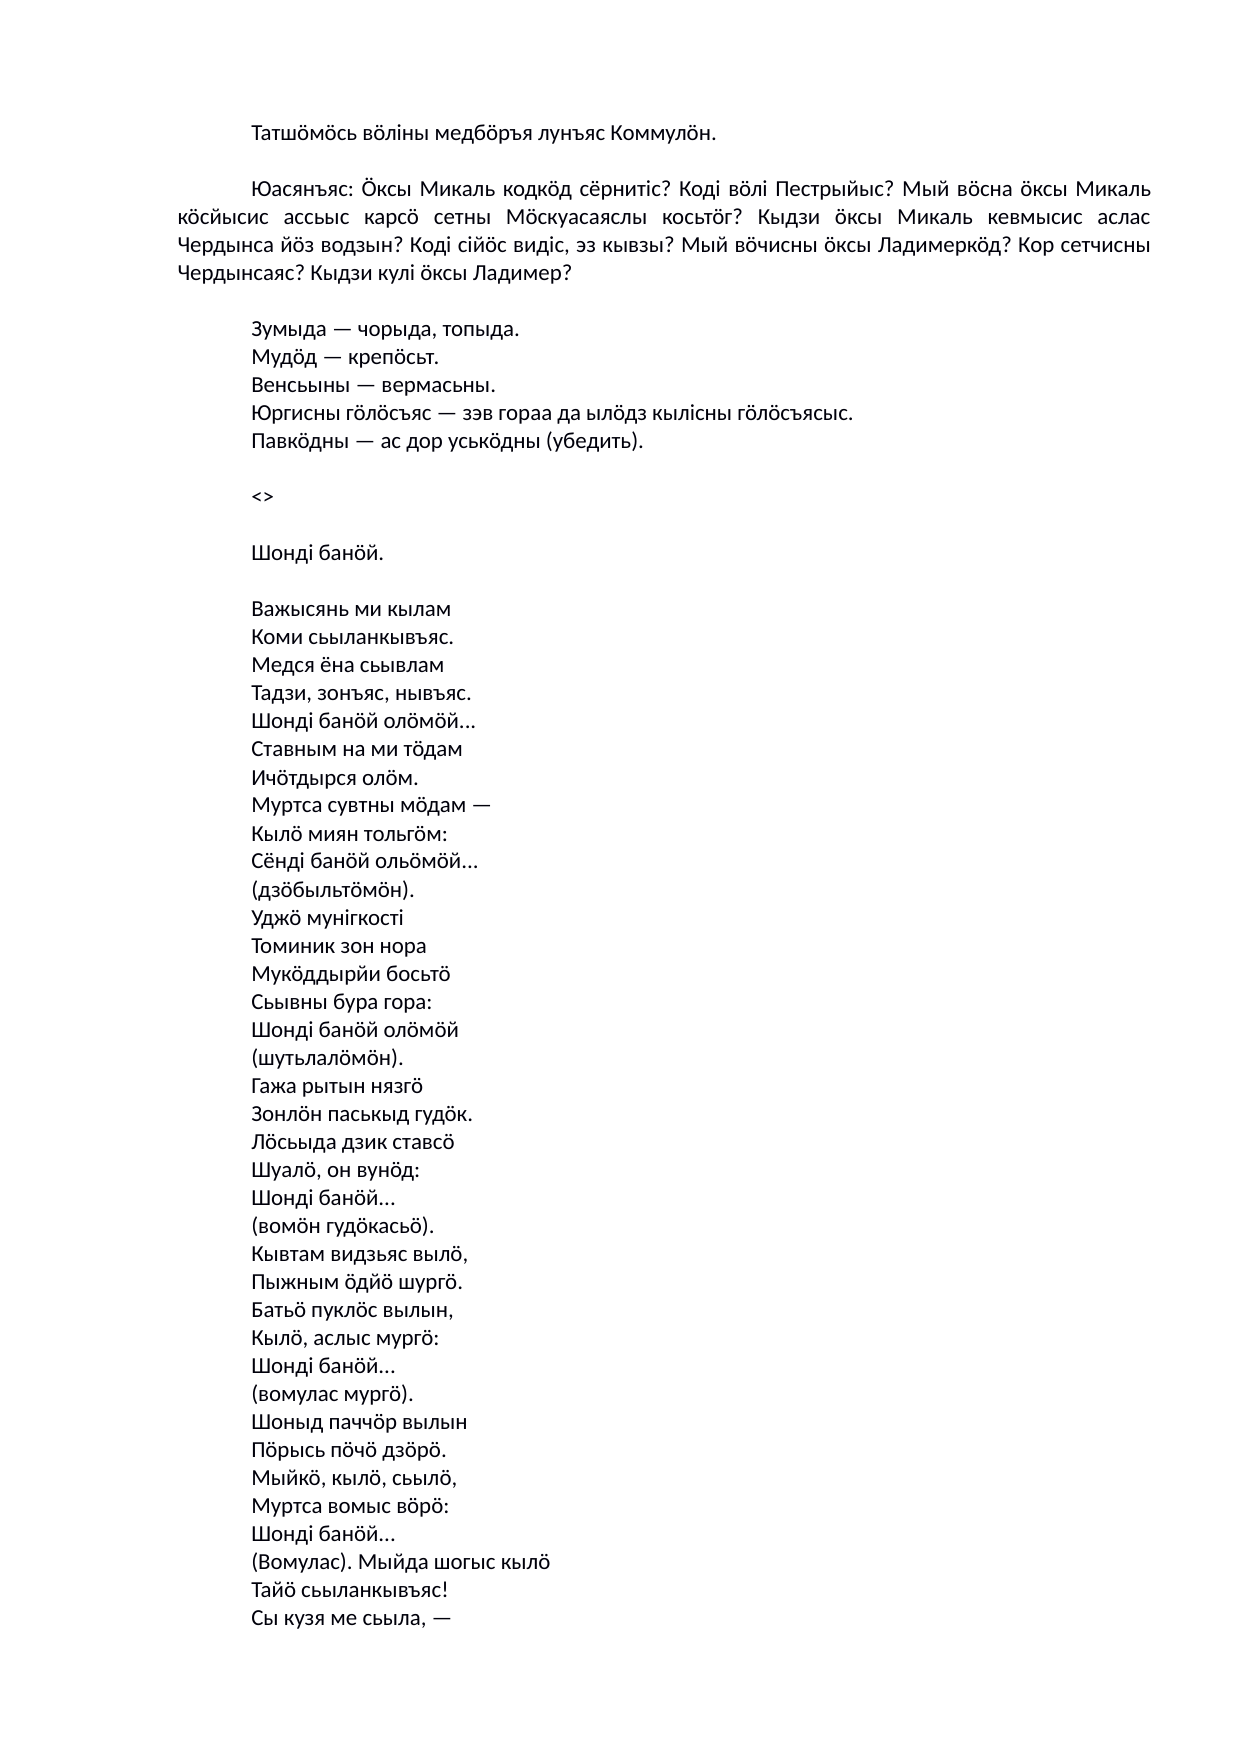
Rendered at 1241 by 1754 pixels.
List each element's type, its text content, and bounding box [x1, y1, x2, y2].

text Батьӧ пуклӧс вылын, [177, 1295, 1152, 1323]
text Шонді банӧй олӧмӧй... [177, 707, 1152, 734]
text Юасянъяс: Ӧксы Микаль кодкӧд сёрнитіс? Коді вӧлі Пестрыйыс? Мый вӧсна ӧксы Микаль кӧсйысис ассьыс карсӧ сетны Мӧскуасаяслы косьтӧг? Кыдзи ӧксы Микаль кевмысис аслас Чердынса йӧз водзын? Коді сійӧс видіс, эз кывзы? Мый вӧчисны ӧксы Ладимеркӧд? Кор сетчисны Чердынсаяс? Кыдзи кулі ӧксы Ладимер? [177, 174, 1152, 286]
text (дзӧбыльтӧмӧн). [177, 875, 1152, 903]
text Кывтам видзьяс вылӧ, [177, 1239, 1152, 1267]
text Шуалӧ, он вунӧд: [177, 1155, 1152, 1183]
text (вомӧн гудӧкасьӧ). [177, 1211, 1152, 1239]
text Кылӧ, аслыс мургӧ: [177, 1323, 1152, 1351]
text Мыйкӧ, кылӧ, сьылӧ, [177, 1463, 1152, 1491]
text Шонді банӧй олӧмӧй [177, 1015, 1152, 1043]
text Ичӧтдырся олӧм. [177, 763, 1152, 791]
text Гажа рытын нязгӧ [177, 1071, 1152, 1099]
text Муртса вомыс вӧрӧ: [177, 1491, 1152, 1519]
text Сёнді банӧй ольӧмӧй... [177, 847, 1152, 875]
text Пӧрысь пӧчӧ дзӧрӧ. [177, 1435, 1152, 1463]
text Сьывны бура гора: [177, 987, 1152, 1015]
text Ставным на ми тӧдам [177, 734, 1152, 763]
text Шонді банӧй... [177, 1351, 1152, 1379]
text Коми сьыланкывъяс. [177, 622, 1152, 651]
text Мудӧд — крепӧсьт. [177, 342, 1152, 370]
text Зонлӧн паськыд гудӧк. [177, 1099, 1152, 1127]
text Пыжным ӧдйӧ шургӧ. [177, 1267, 1152, 1295]
text (вомулас мургӧ). [177, 1379, 1152, 1407]
text (шутьлалӧмӧн). [177, 1043, 1152, 1071]
text Муртса сувтны мӧдам — [177, 791, 1152, 819]
text Кылӧ миян тольгӧм: [177, 819, 1152, 847]
text Шонді банӧй... [177, 1183, 1152, 1211]
text Шонді банӧй... [177, 1519, 1152, 1547]
text Томиник зон нора [177, 931, 1152, 959]
text Шоныд паччӧр вылын [177, 1407, 1152, 1435]
text Сы кузя ме сьыла, — [177, 1603, 1152, 1631]
text Мукӧддырйи босьтӧ [177, 959, 1152, 987]
text Зумыда — чорыда, топыда. [177, 314, 1152, 342]
text Татшӧмӧсь вӧліны медбӧръя лунъяс Коммулӧн. [177, 118, 1152, 146]
text Шонді банӧй. [177, 538, 1152, 566]
text <> [177, 482, 1152, 510]
text Лӧсьыда дзик ставсӧ [177, 1127, 1152, 1155]
text Тадзи, зонъяс, нывъяс. [177, 678, 1152, 707]
text Уджӧ мунігкості [177, 903, 1152, 931]
text Павкӧдны — ас дор уськӧдны (убедить). [177, 426, 1152, 454]
text Тайӧ сьыланкывъяс! [177, 1575, 1152, 1603]
text Венсьыны — вермасьны. [177, 370, 1152, 398]
text Юргисны гӧлӧсъяс — зэв гораа да ылӧдз кылісны гӧлӧсъясыс. [177, 398, 1152, 426]
text (Вомулас). Мыйда шогыс кылӧ [177, 1547, 1152, 1575]
text Медся ёна сьывлам [177, 651, 1152, 678]
text Важысянь ми кылам [177, 594, 1152, 622]
